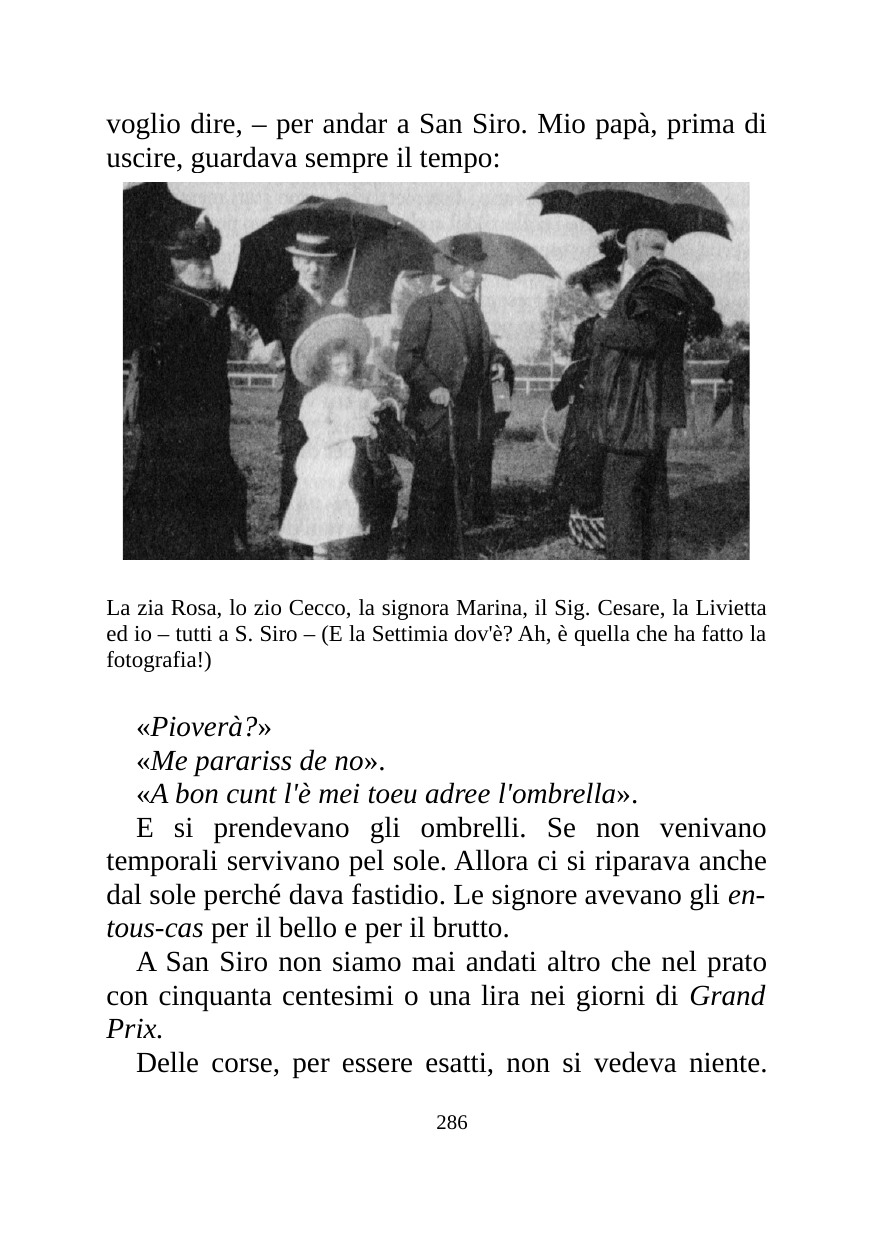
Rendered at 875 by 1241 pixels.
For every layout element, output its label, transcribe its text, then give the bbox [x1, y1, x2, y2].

text Delle corse, per essere esatti, non si vedeva niente. [106, 1045, 768, 1078]
text A San Siro non siamo mai andati altro che nel prato con cinquanta centesimi o una lira nei giorni di Grand Prix. [106, 944, 768, 1045]
text La zia Rosa, lo zio Cecco, la signora Marina, il Sig. Cesare, la Livietta ed io – tutti a S. Siro – (E la Settimia dov'è? Ah, è quella che ha fatto la fotografia!) [106, 594, 768, 673]
text E si prendevano gli ombrelli. Se non venivano temporali servivano pel sole. Allora ci si riparava anche dal sole perché dava fastidio. Le signore avevano gli en-tous-cas per il bello e per il brutto. [106, 810, 768, 944]
text voglio dire, – per andar a San Siro. Mio papà, prima di uscire, guardava sempre il tempo: [106, 106, 768, 173]
text «Me parariss de no». [106, 743, 768, 776]
text «Pioverà?» [106, 709, 768, 743]
text «A bon cunt l'è mei toeu adree l'ombrella». [106, 776, 768, 810]
picture [122, 182, 750, 560]
